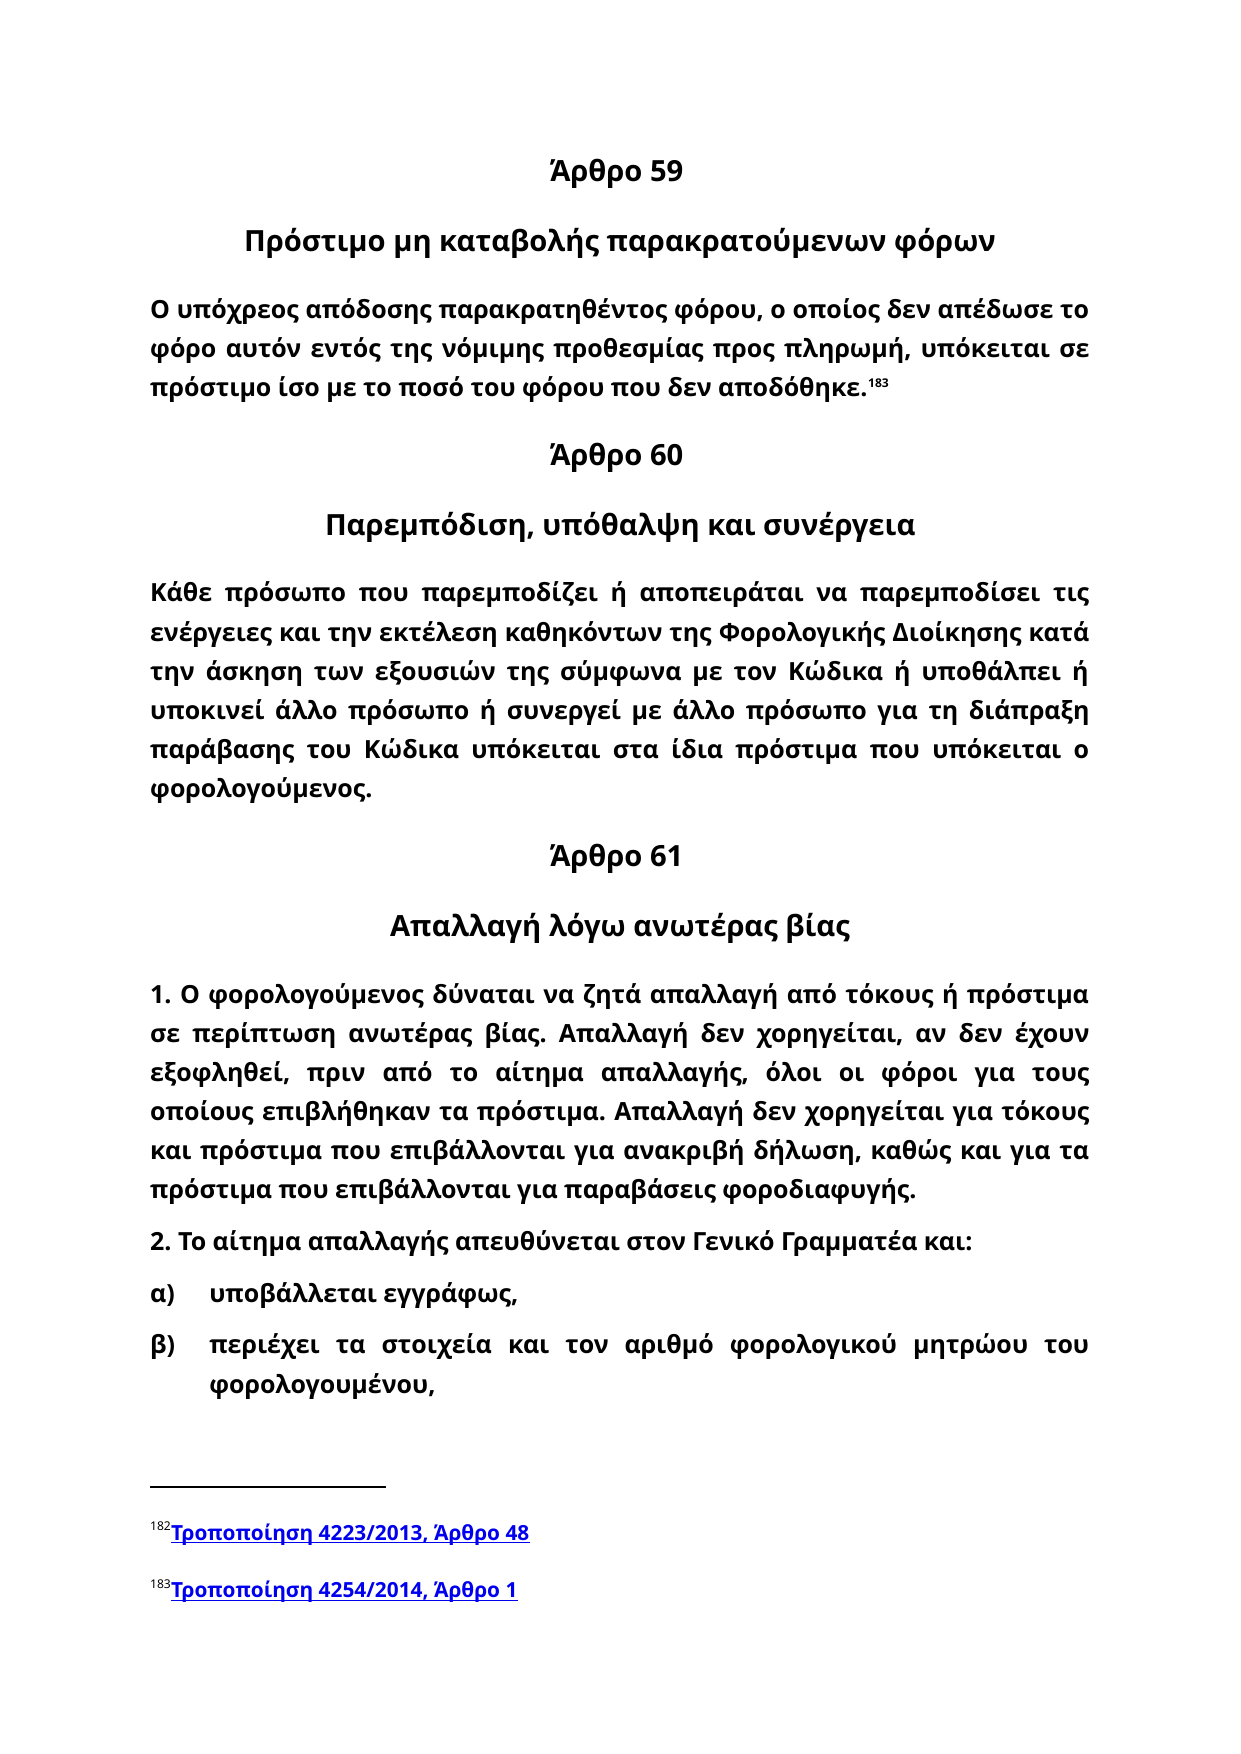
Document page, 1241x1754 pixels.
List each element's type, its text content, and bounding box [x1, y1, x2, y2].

subtitle Παρεμπόδιση, υπόθαλψη και συνέργεια [150, 504, 1090, 544]
text Τροποποίηση 4254/2014, Άρθρο 1 [150, 1576, 1090, 1604]
subtitle Άρθρο 61 [150, 835, 1090, 875]
subtitle Απαλλαγή λόγω ανωτέρας βίας [150, 906, 1090, 945]
text Κάθε πρόσωπο που παρεμποδίζει ή αποπειράται να παρεμποδίσει τις ενέργειες και την εκτέλεση καθηκόντων της Φορολογικής Διοίκησης κατά την άσκηση των εξουσιών της σύμφωνα με τον Κώδικα ή υποθάλπει ή υποκινεί άλλο πρόσωπο ή συνεργεί με άλλο πρόσωπο για τη διάπραξη παράβασης του Κώδικα υπόκειται στα ίδια πρόστιμα που υπόκειται ο φορολογούμενος. [150, 575, 1090, 805]
list α) υποβάλλεται εγγράφως, [150, 1275, 1090, 1309]
text Ο υπόχρεος απόδοσης παρακρατηθέντος φόρου, ο οποίος δεν απέδωσε το φόρο αυτόν εντός της νόμιμης προθεσμίας προς πληρωμή, υπόκειται σε πρόστιμο ίσο με το ποσό του φόρου που δεν αποδόθηκε. [150, 291, 1090, 404]
subtitle Πρόστιμο μη καταβολής παρακρατούμενων φόρων [150, 221, 1090, 260]
list β) περιέχει τα στοιχεία και τον αριθμό φορολογικού μητρώου του φορολογουμένου, [150, 1327, 1090, 1400]
text Τροποποίηση 4223/2013, Άρθρο 48 [150, 1518, 1090, 1546]
subtitle Άρθρο 60 [150, 434, 1090, 473]
text 1. Ο φορολογούμενος δύναται να ζητά απαλλαγή από τόκους ή πρόστιμα σε περίπτωση ανωτέρας βίας. Απαλλαγή δεν χορηγείται, αν δεν έχουν εξοφληθεί, πριν από το αίτημα απαλλαγής, όλοι οι φόροι για τους οποίους επιβλήθηκαν τα πρόστιμα. Απαλλαγή δεν χορηγείται για τόκους και πρόστιμα που επιβάλλονται για ανακριβή δήλωση, καθώς και για τα πρόστιμα που επιβάλλονται για παραβάσεις φοροδιαφυγής. [150, 976, 1090, 1206]
text 2. Το αίτημα απαλλαγής απευθύνεται στον Γενικό Γραμματέα και: [150, 1224, 1090, 1258]
subtitle Άρθρο 59 [150, 150, 1090, 190]
